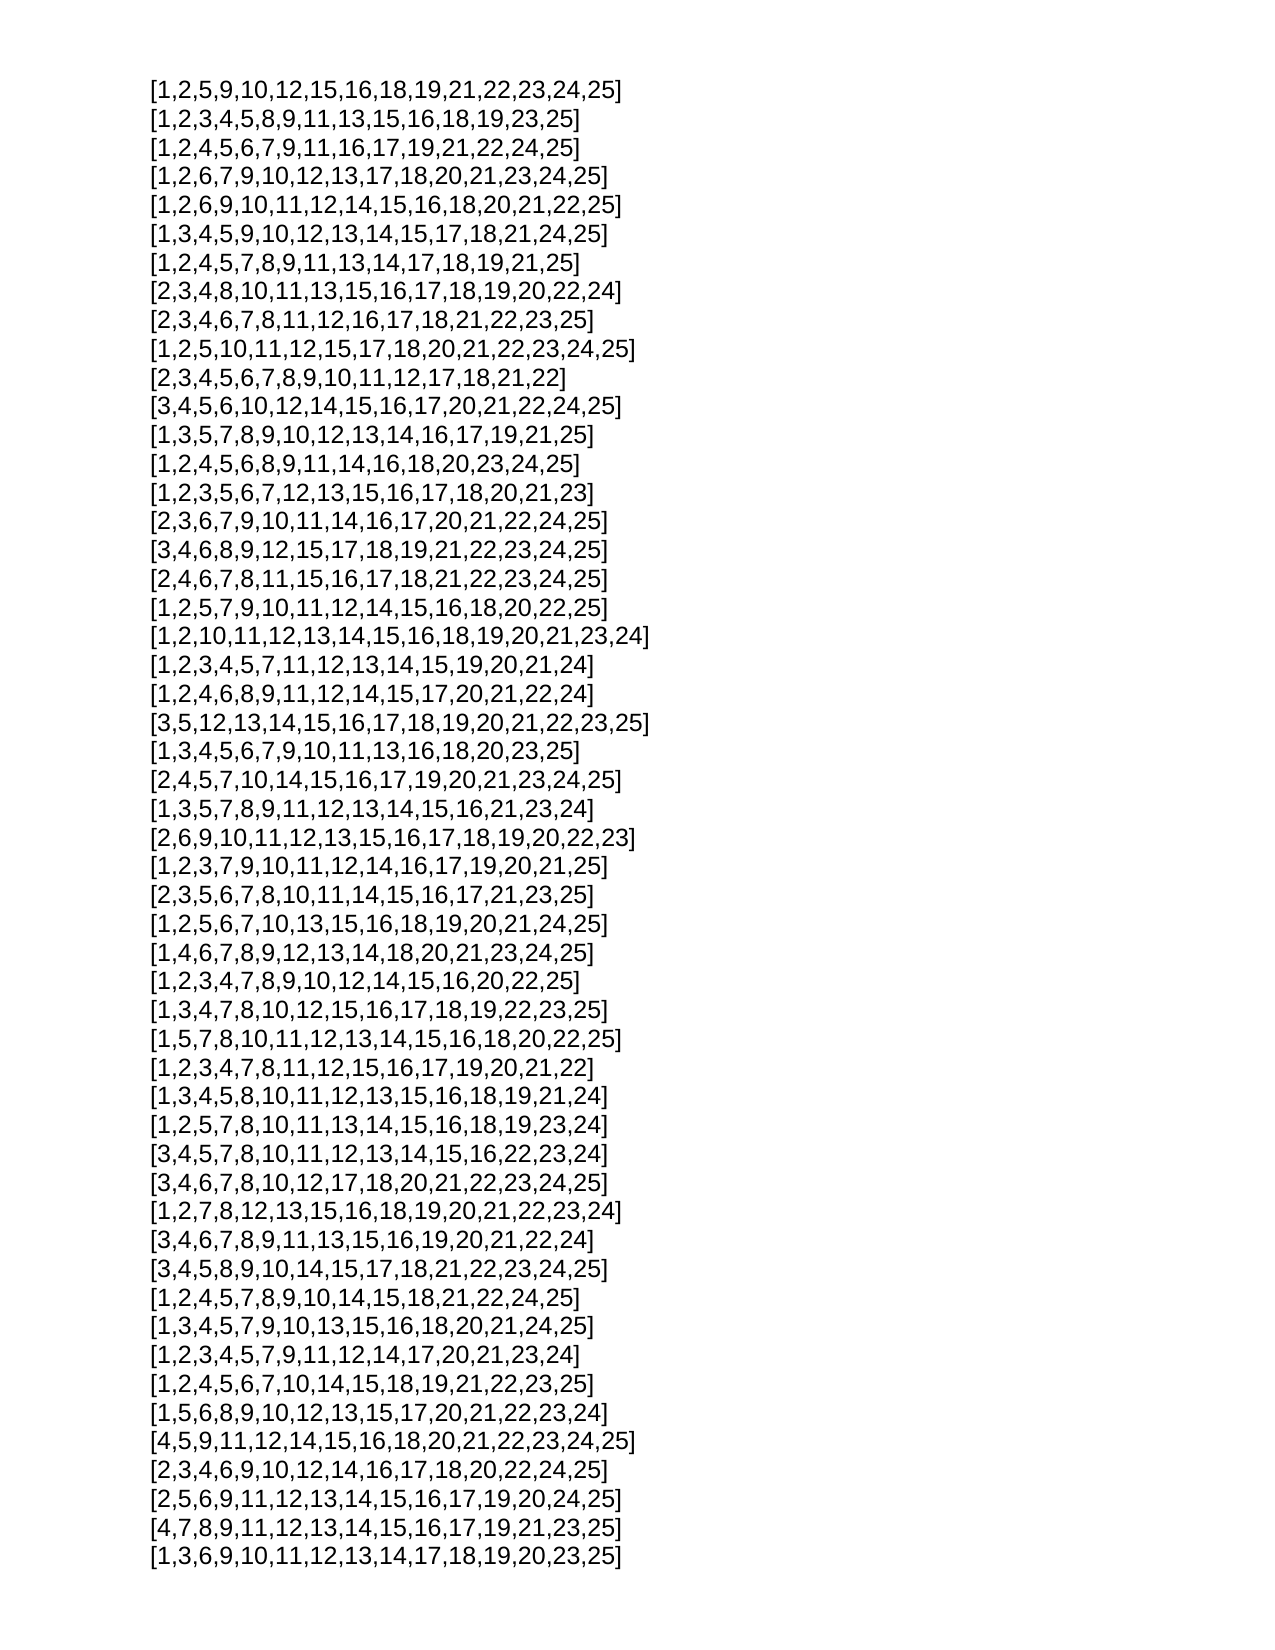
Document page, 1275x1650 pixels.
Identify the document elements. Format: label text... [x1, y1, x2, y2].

text [1,3,5,7,8,9,11,12,13,14,15,16,21,23,24] [150, 794, 1125, 822]
text [1,3,4,5,6,7,9,10,11,13,16,18,20,23,25] [150, 736, 1125, 765]
text [3,4,6,8,9,12,15,17,18,19,21,22,23,24,25] [150, 535, 1125, 564]
text [3,4,5,8,9,10,14,15,17,18,21,22,23,24,25] [150, 1254, 1125, 1282]
text [1,2,3,4,5,7,9,11,12,14,17,20,21,23,24] [150, 1340, 1125, 1369]
text [1,3,4,5,8,10,11,12,13,15,16,18,19,21,24] [150, 1081, 1125, 1110]
text [3,4,5,6,10,12,14,15,16,17,20,21,22,24,25] [150, 391, 1125, 420]
text [1,2,4,5,6,8,9,11,14,16,18,20,23,24,25] [150, 449, 1125, 477]
text [2,4,6,7,8,11,15,16,17,18,21,22,23,24,25] [150, 564, 1125, 592]
text [1,2,4,6,8,9,11,12,14,15,17,20,21,22,24] [150, 679, 1125, 707]
text [1,2,3,4,7,8,11,12,15,16,17,19,20,21,22] [150, 1052, 1125, 1081]
text [1,2,5,7,9,10,11,12,14,15,16,18,20,22,25] [150, 592, 1125, 621]
text [1,3,6,9,10,11,12,13,14,17,18,19,20,23,25] [150, 1541, 1125, 1570]
text [4,5,9,11,12,14,15,16,18,20,21,22,23,24,25] [150, 1426, 1125, 1455]
text [1,3,4,5,9,10,12,13,14,15,17,18,21,24,25] [150, 219, 1125, 247]
text [1,2,5,9,10,12,15,16,18,19,21,22,23,24,25] [150, 75, 1125, 104]
text [2,3,4,5,6,7,8,9,10,11,12,17,18,21,22] [150, 362, 1125, 391]
text [1,2,6,7,9,10,12,13,17,18,20,21,23,24,25] [150, 161, 1125, 190]
text [2,3,4,8,10,11,13,15,16,17,18,19,20,22,24] [150, 276, 1125, 305]
text [3,4,5,7,8,10,11,12,13,14,15,16,22,23,24] [150, 1139, 1125, 1167]
text [2,3,4,6,7,8,11,12,16,17,18,21,22,23,25] [150, 305, 1125, 334]
text [2,4,5,7,10,14,15,16,17,19,20,21,23,24,25] [150, 765, 1125, 794]
text [1,2,7,8,12,13,15,16,18,19,20,21,22,23,24] [150, 1196, 1125, 1225]
text [1,2,6,9,10,11,12,14,15,16,18,20,21,22,25] [150, 190, 1125, 219]
text [3,4,6,7,8,9,11,13,15,16,19,20,21,22,24] [150, 1225, 1125, 1254]
text [3,4,6,7,8,10,12,17,18,20,21,22,23,24,25] [150, 1167, 1125, 1196]
text [1,2,3,5,6,7,12,13,15,16,17,18,20,21,23] [150, 477, 1125, 506]
text [1,2,3,4,7,8,9,10,12,14,15,16,20,22,25] [150, 966, 1125, 995]
text [1,3,4,7,8,10,12,15,16,17,18,19,22,23,25] [150, 995, 1125, 1024]
text [1,2,4,5,6,7,9,11,16,17,19,21,22,24,25] [150, 132, 1125, 161]
text [1,2,3,4,5,7,11,12,13,14,15,19,20,21,24] [150, 650, 1125, 679]
text [2,6,9,10,11,12,13,15,16,17,18,19,20,22,23] [150, 822, 1125, 851]
text [1,2,3,4,5,8,9,11,13,15,16,18,19,23,25] [150, 104, 1125, 132]
text [1,2,4,5,7,8,9,11,13,14,17,18,19,21,25] [150, 247, 1125, 276]
text [2,5,6,9,11,12,13,14,15,16,17,19,20,24,25] [150, 1484, 1125, 1512]
text [3,5,12,13,14,15,16,17,18,19,20,21,22,23,25] [150, 707, 1125, 736]
text [1,2,5,6,7,10,13,15,16,18,19,20,21,24,25] [150, 909, 1125, 937]
text [1,2,4,5,7,8,9,10,14,15,18,21,22,24,25] [150, 1282, 1125, 1311]
text [1,2,5,10,11,12,15,17,18,20,21,22,23,24,25] [150, 334, 1125, 362]
text [1,2,10,11,12,13,14,15,16,18,19,20,21,23,24] [150, 621, 1125, 650]
text [1,2,3,7,9,10,11,12,14,16,17,19,20,21,25] [150, 851, 1125, 880]
text [2,3,4,6,9,10,12,14,16,17,18,20,22,24,25] [150, 1455, 1125, 1484]
text [1,2,5,7,8,10,11,13,14,15,16,18,19,23,24] [150, 1110, 1125, 1139]
text [2,3,6,7,9,10,11,14,16,17,20,21,22,24,25] [150, 506, 1125, 535]
text [1,4,6,7,8,9,12,13,14,18,20,21,23,24,25] [150, 937, 1125, 966]
text [1,5,7,8,10,11,12,13,14,15,16,18,20,22,25] [150, 1024, 1125, 1052]
text [1,2,4,5,6,7,10,14,15,18,19,21,22,23,25] [150, 1369, 1125, 1397]
text [1,3,4,5,7,9,10,13,15,16,18,20,21,24,25] [150, 1311, 1125, 1340]
text [4,7,8,9,11,12,13,14,15,16,17,19,21,23,25] [150, 1512, 1125, 1541]
text [2,3,5,6,7,8,10,11,14,15,16,17,21,23,25] [150, 880, 1125, 909]
text [1,3,5,7,8,9,10,12,13,14,16,17,19,21,25] [150, 420, 1125, 449]
text [1,5,6,8,9,10,12,13,15,17,20,21,22,23,24] [150, 1397, 1125, 1426]
